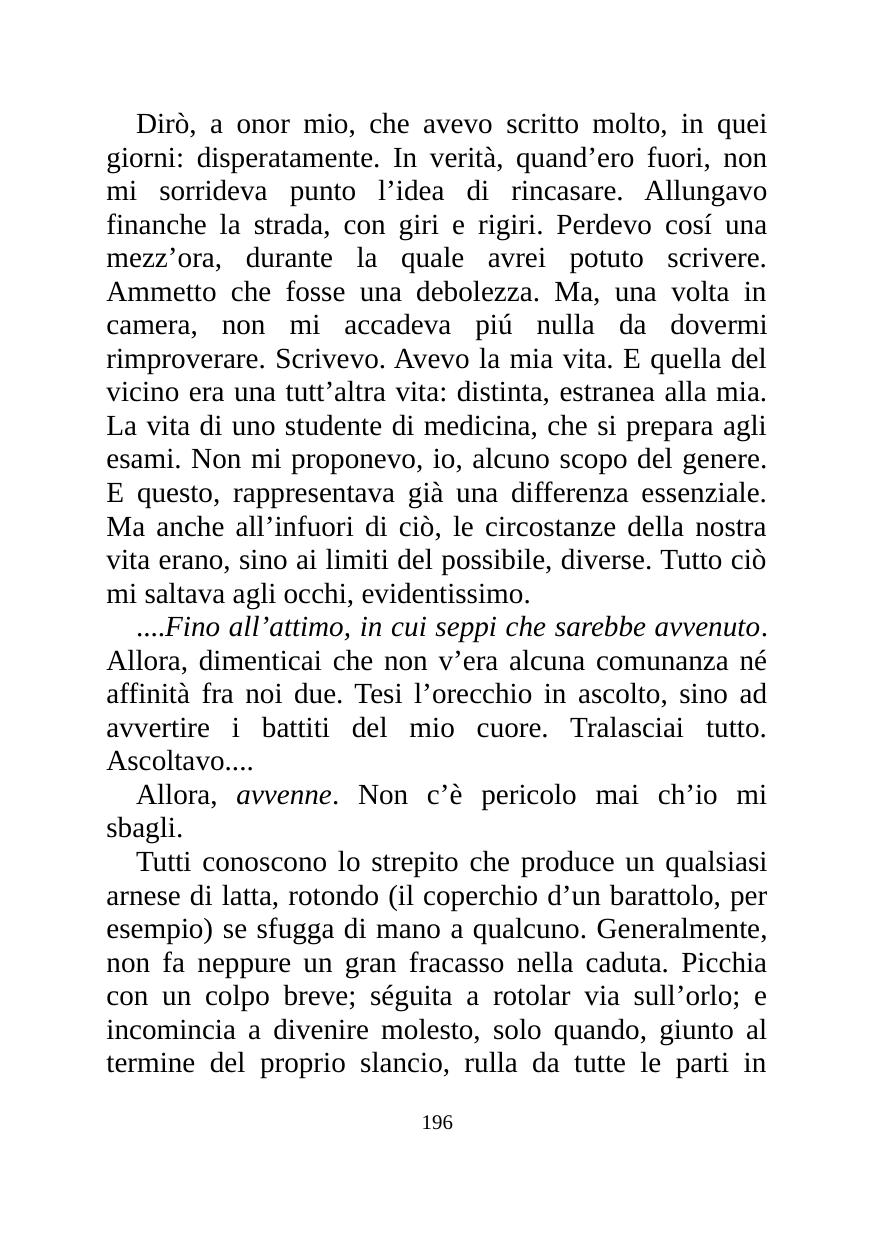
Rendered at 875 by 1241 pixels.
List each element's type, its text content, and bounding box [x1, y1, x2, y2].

text ....Fino all’attimo, in cui seppi che sarebbe avvenuto. Allora, dimenticai che non v’era alcuna comunanza né affinità fra noi due. Tesi l’orecchio in ascolto, sino ad avvertire i battiti del mio cuore. Tralasciai tutto. Ascoltavo.... [106, 609, 768, 777]
text Dirò, a onor mio, che avevo scritto molto, in quei giorni: disperatamente. In verità, quand’ero fuori, non mi sorrideva punto l’idea di rincasare. Allungavo finanche la strada, con giri e rigiri. Perdevo cosí una mezz’ora, durante la quale avrei potuto scrivere. Ammetto che fosse una debolezza. Ma, una volta in camera, non mi accadeva piú nulla da dovermi rimproverare. Scrivevo. Avevo la mia vita. E quella del vicino era una tutt’altra vita: distinta, estranea alla mia. La vita di uno studente di medicina, che si prepara agli esami. Non mi proponevo, io, alcuno scopo del genere. E questo, rappresentava già una differenza essenziale. Ma anche all’infuori di ciò, le circostanze della nostra vita erano, sino ai limiti del possibile, diverse. Tutto ciò mi saltava agli occhi, evidentissimo. [106, 106, 768, 609]
text Allora, avvenne. Non c’è pericolo mai ch’io mi sbagli. [106, 777, 768, 844]
text Tutti conoscono lo strepito che produce un qualsiasi arnese di latta, rotondo (il coperchio d’un barattolo, per esempio) se sfugga di mano a qualcuno. Generalmente, non fa neppure un gran fracasso nella caduta. Picchia con un colpo breve; séguita a rotolar via sull’orlo; e incomincia a divenire molesto, solo quando, giunto al termine del proprio slancio, rulla da tutte le parti in [106, 844, 768, 1079]
